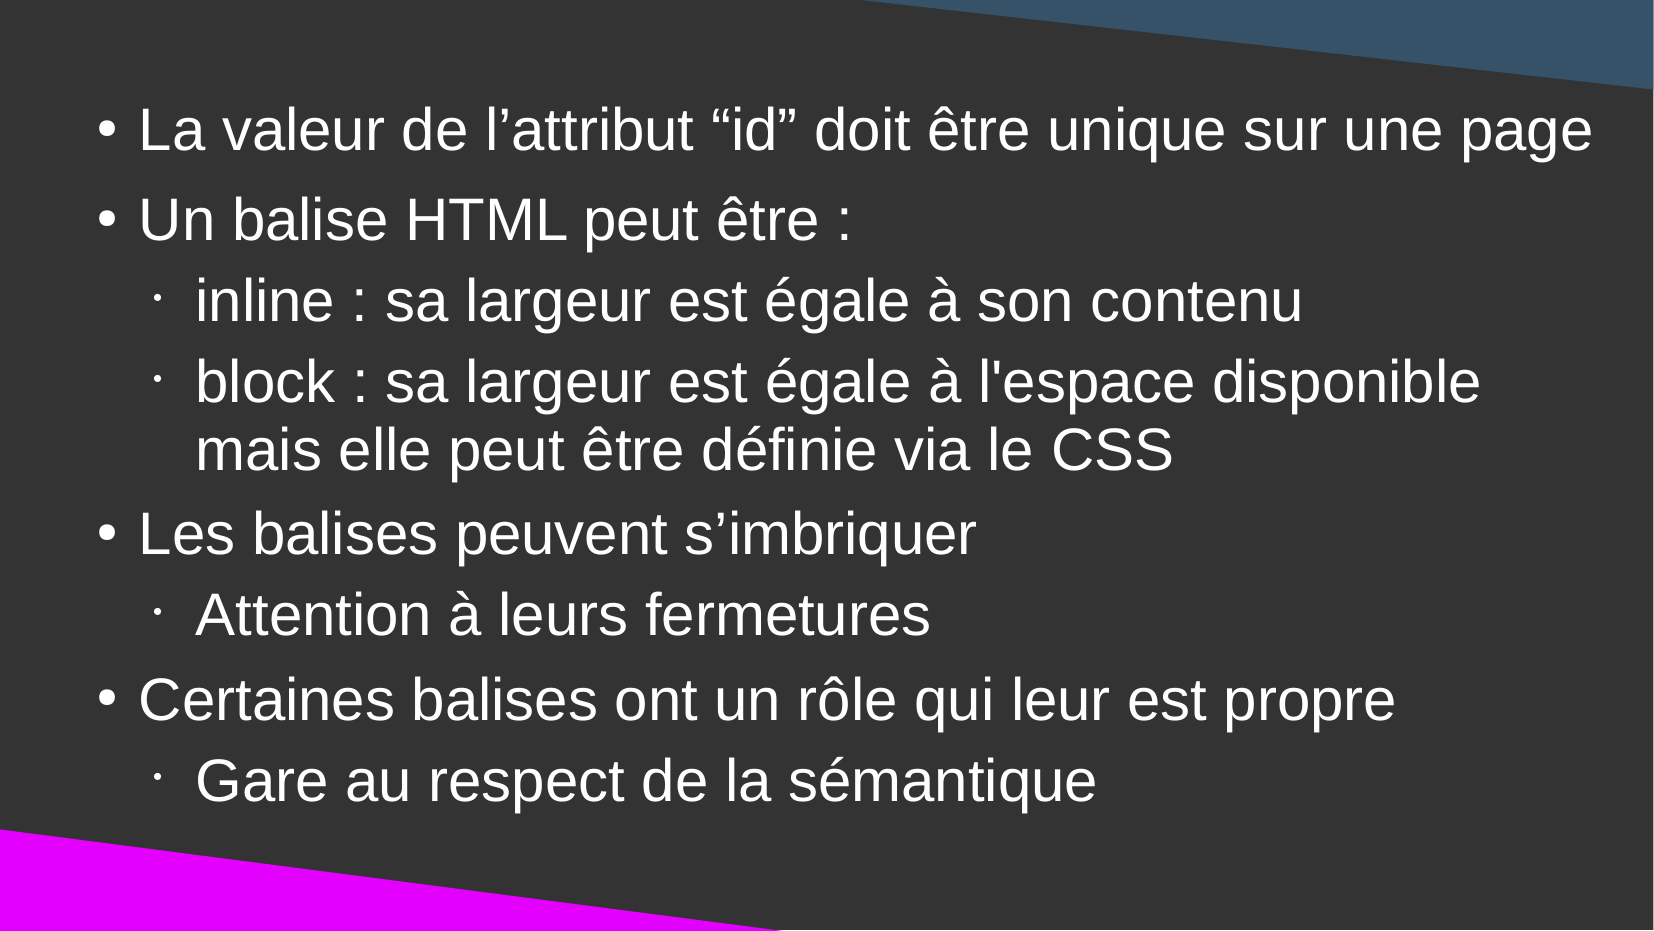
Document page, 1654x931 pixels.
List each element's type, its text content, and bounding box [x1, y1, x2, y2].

text_box [860, 0, 1654, 90]
list La valeur de l’attribut “id” doit être unique sur une page Un balise HTML peut être : inline : sa largeur est égale à son contenu block : sa largeur est égale à l'espace disponible mais elle peut être définie via le CSS Les balises peuvent s’imbriquer Attention à leurs fermetures Certaines balises ont un rôle qui leur est propre Gare au respect de la sémantique [82, 96, 1607, 863]
text_box [0, 829, 784, 931]
